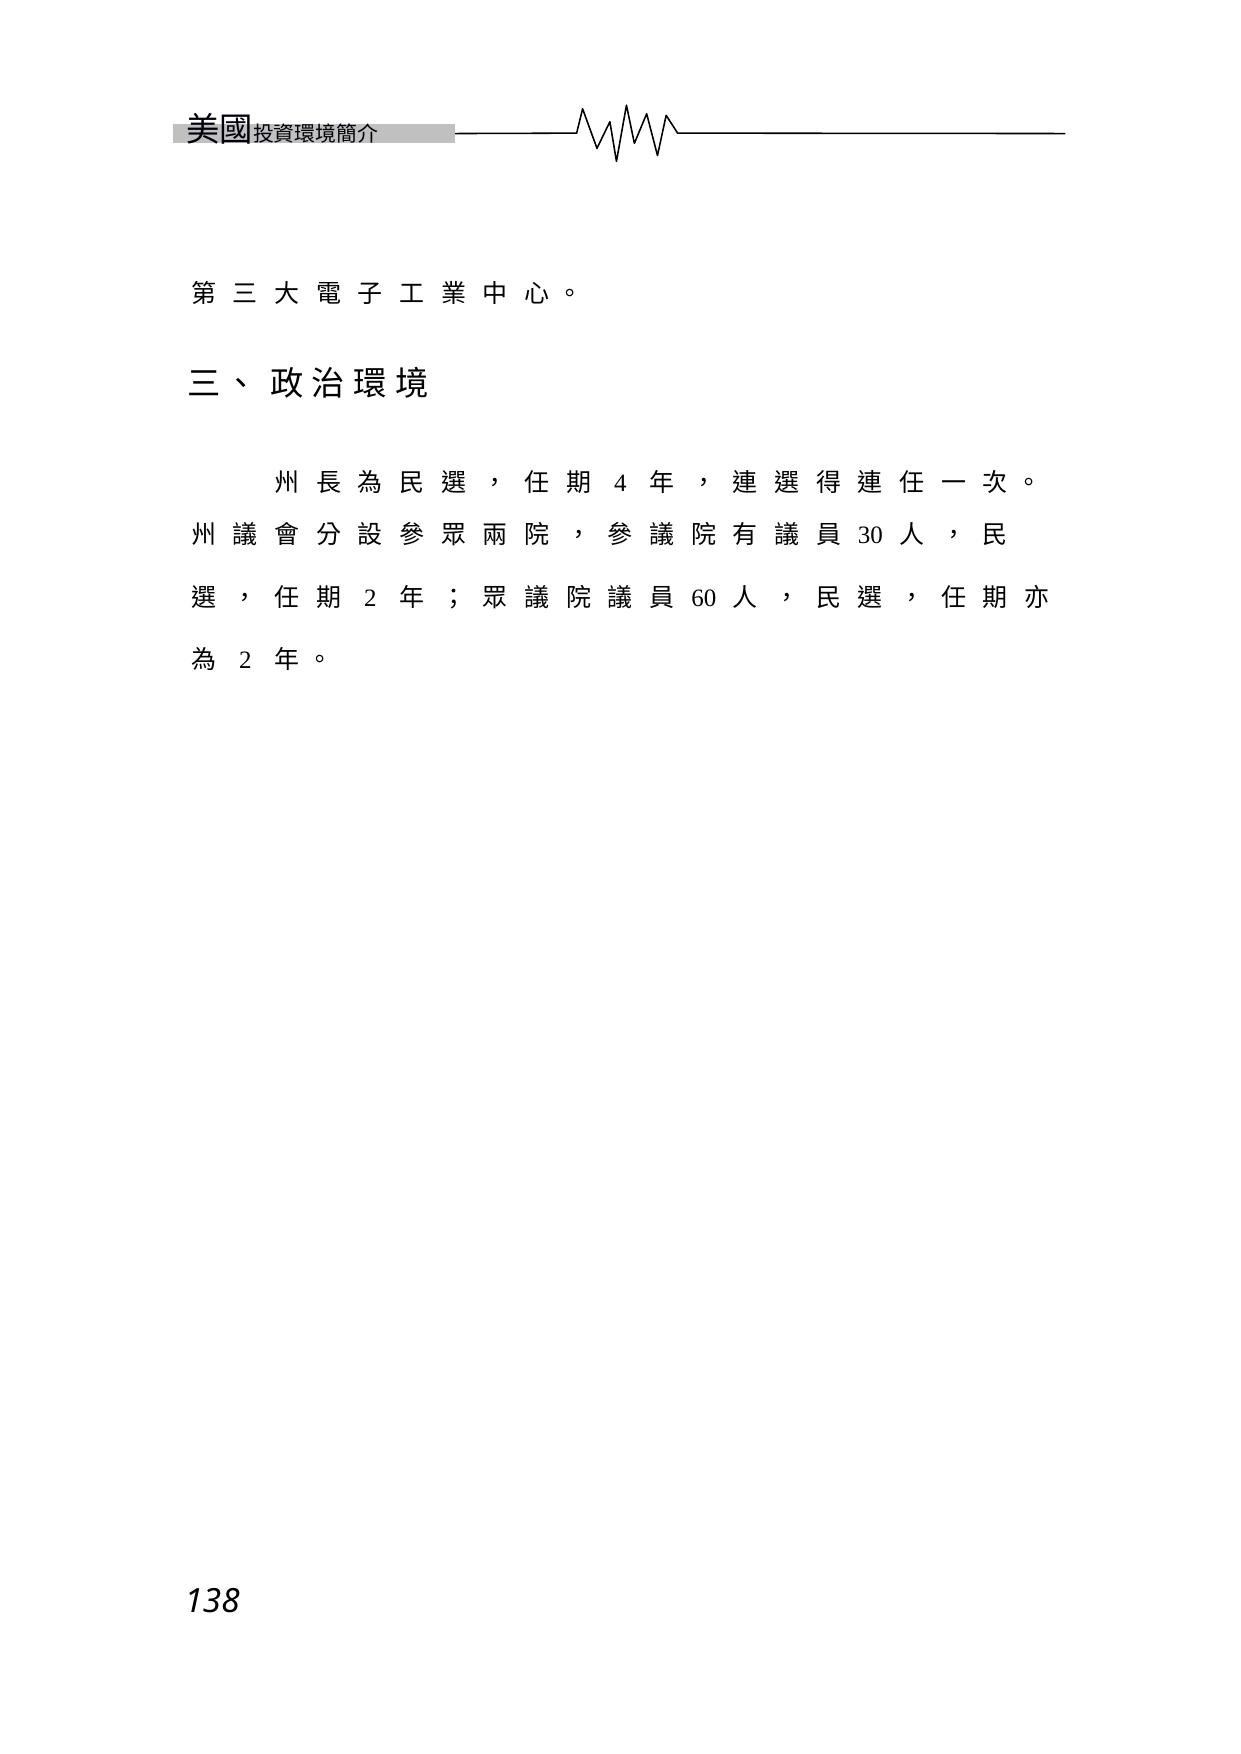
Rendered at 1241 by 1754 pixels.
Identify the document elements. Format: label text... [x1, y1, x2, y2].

text 三、政治環境 [183, 339, 1058, 402]
text 州長為民選，任期4年，連選得連任一次。州議會分設參眾兩院，參議院有議員30人，民選，任期2年；眾議院議員60人，民選，任期亦為2年。 [183, 429, 1058, 679]
text 第三大電子工業中心。 [183, 250, 1058, 313]
